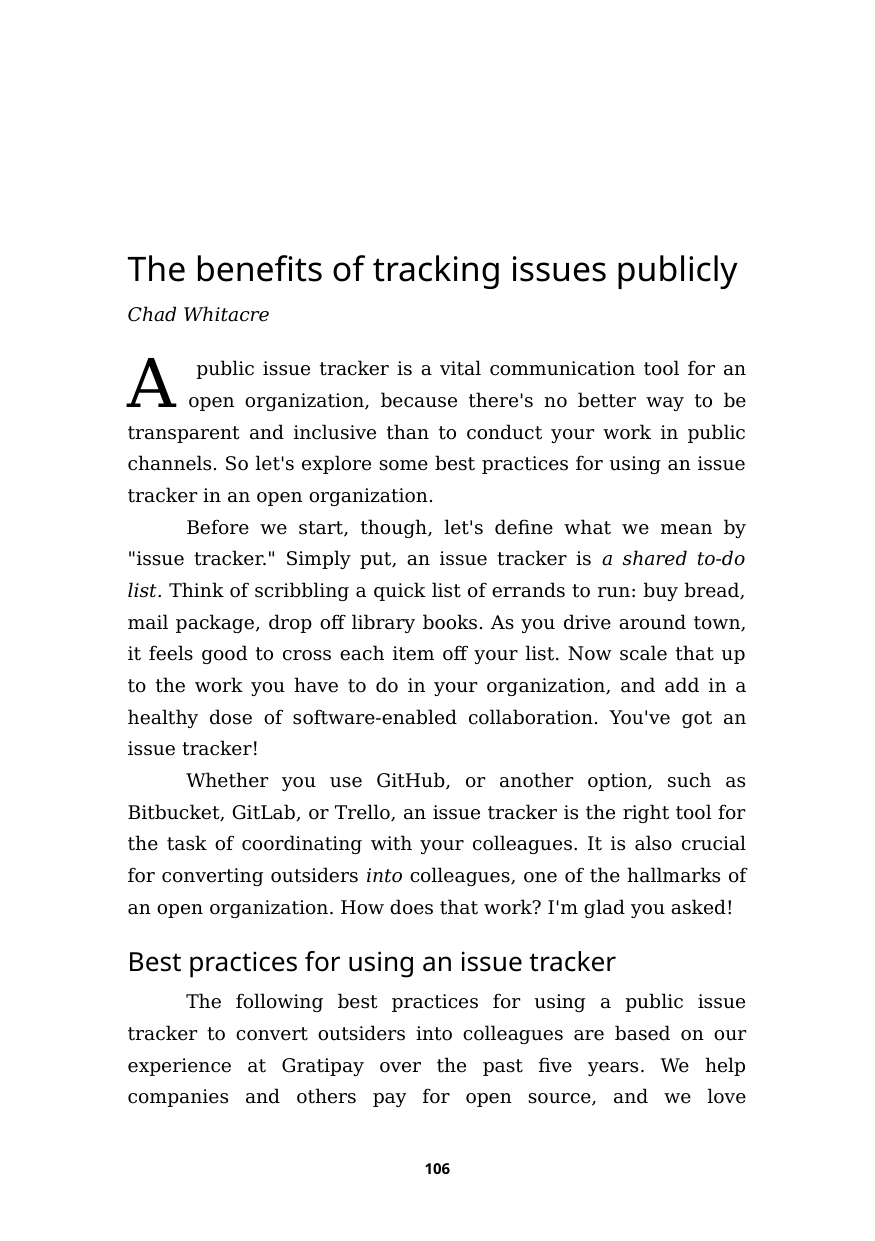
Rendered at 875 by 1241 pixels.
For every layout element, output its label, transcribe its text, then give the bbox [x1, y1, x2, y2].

text Whether you use GitHub, or another option, such as Bitbucket, GitLab, or Trello, an issue tracker is the right tool for the task of coordinating with your colleagues. It is also crucial for converting outsiders into colleagues, one of the hallmarks of an open organization. How does that work? I'm glad you asked! [127, 770, 747, 919]
subtitle The benefits of tracking issues publicly [127, 246, 747, 292]
text The following best practices for using a public issue tracker to convert outsiders into colleagues are based on our experience at Gratipay over the past five years. We help companies and others pay for open source, and we love [127, 991, 747, 1108]
subtitle Best practices for using an issue tracker [127, 943, 747, 979]
text Before we start, though, let's define what we mean by "issue tracker." Simply put, an issue tracker is a shared to-do list. Think of scribbling a quick list of errands to run: buy bread, mail package, drop off library books. As you drive around town, it feels good to cross each item off your list. Now scale that up to the work you have to do in your organization, and add in a healthy dose of software-enabled collaboration. You've got an issue tracker! [127, 517, 747, 760]
text Chad Whitacre [127, 304, 747, 326]
text A public issue tracker is a vital communication tool for an open organization, because there's no better way to be transparent and inclusive than to conduct your work in public channels. So let's explore some best practices for using an issue tracker in an open organization. [127, 358, 747, 507]
